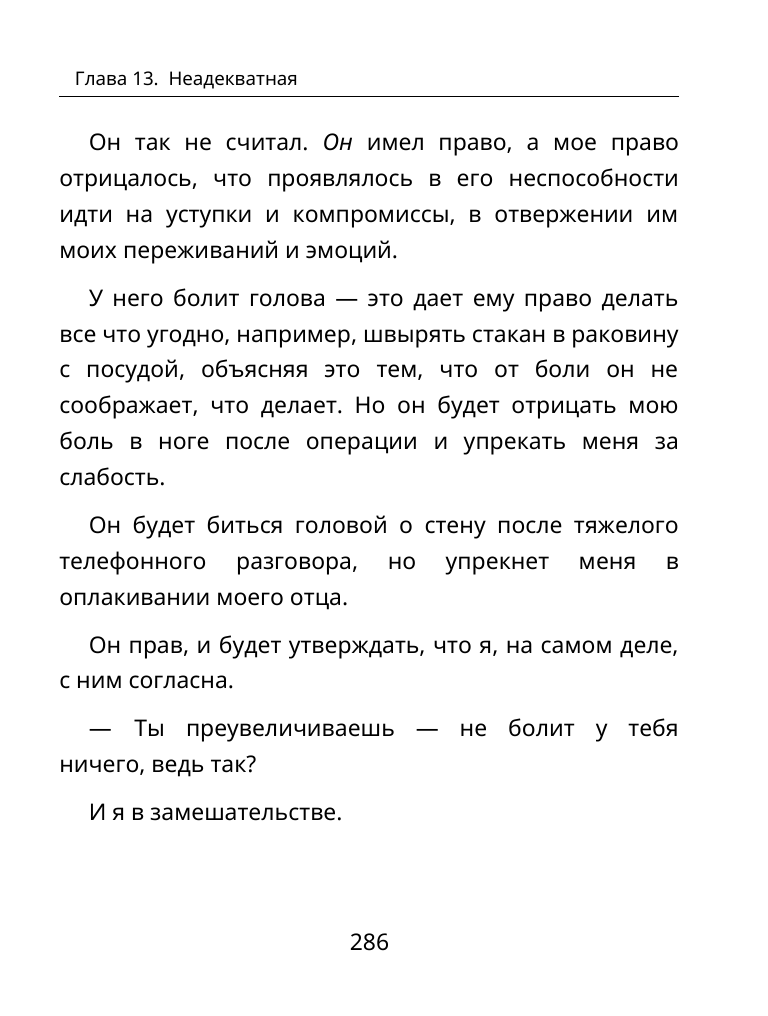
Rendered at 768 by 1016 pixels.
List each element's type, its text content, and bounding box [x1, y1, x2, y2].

text Он прав, и будет утверждать, что я, на самом деле, с ним согласна. [59, 628, 679, 696]
text Он так не считал. Он имел право, а мое право отрицалось, что проявлялось в его неспособности идти на уступки и компромиссы, в отвержении им моих переживаний и эмоций. [59, 126, 679, 265]
list Ты преувеличиваешь — не болит у тебя ничего, ведь так? [59, 712, 679, 779]
text У него болит голова — это дает ему право делать все что угодно, например, швырять стакан в раковину с посудой, объясняя это тем, что от боли он не соображает, что делает. Но он будет отрицать мою боль в ноге после операции и упрекать меня за слабость. [59, 282, 679, 492]
text И я в замешательстве. [59, 796, 679, 827]
text Он будет биться головой о стену после тяжелого телефонного разговора, но упрекнет меня в оплакивании моего отца. [59, 509, 679, 612]
